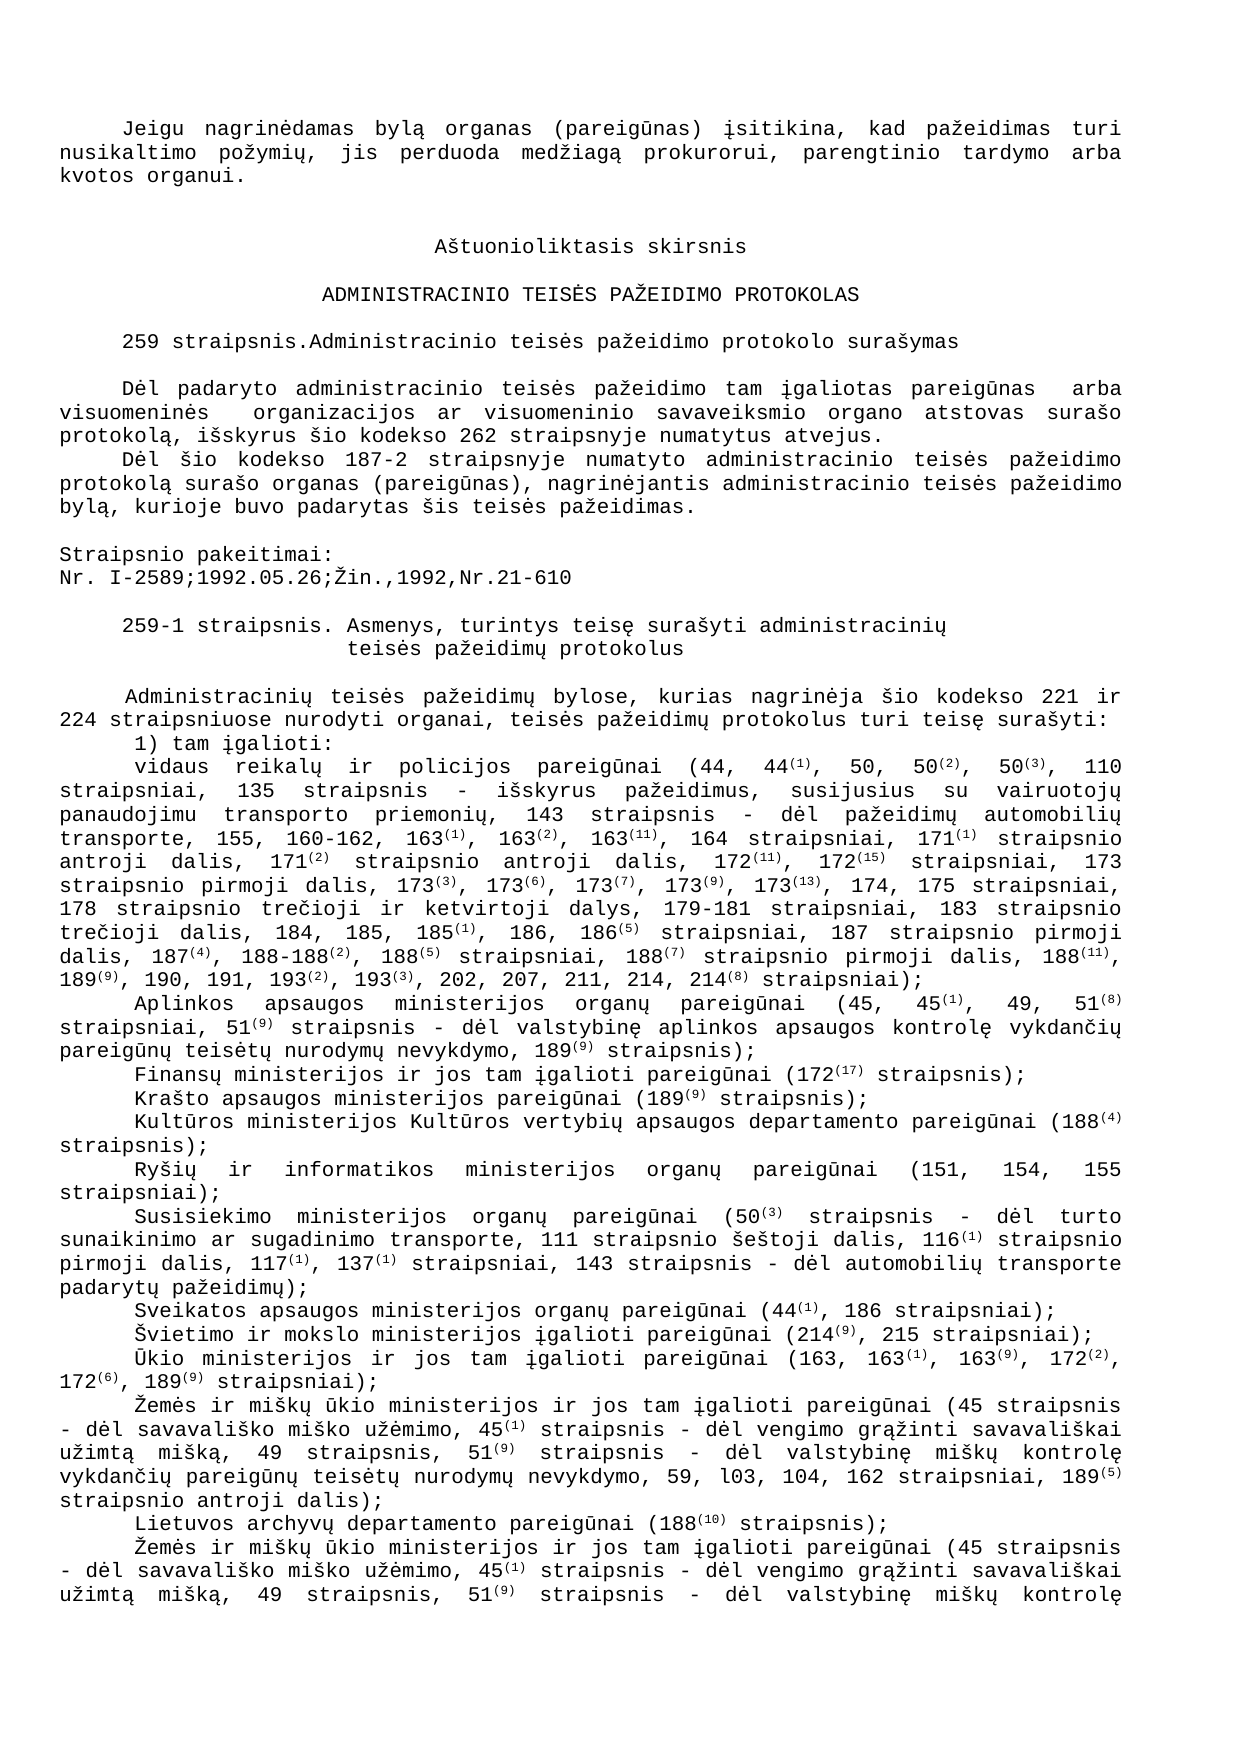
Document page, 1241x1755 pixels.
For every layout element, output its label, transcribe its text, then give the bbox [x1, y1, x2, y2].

text Ryšių ir informatikos ministerijos organų pareigūnai (151, 154, 155 straipsniai); [59, 1158, 1122, 1206]
text Sveikatos apsaugos ministerijos organų pareigūnai (44(1), 186 straipsniai); [59, 1300, 1122, 1324]
text 1) tam įgalioti: [59, 733, 1122, 757]
text Dėl padaryto administracinio teisės pažeidimo tam įgaliotas pareigūnas arba visuomeninės organizacijos ar visuomeninio savaveiksmio organo atstovas surašo protokolą, išskyrus šio kodekso 262 straipsnyje numatytus atvejus. [59, 378, 1122, 449]
text Susisiekimo ministerijos organų pareigūnai (50(3) straipsnis - dėl turto sunaikinimo ar sugadinimo transporte, 111 straipsnio šeštoji dalis, 116(1) straipsnio pirmoji dalis, 117(1), 137(1) straipsniai, 143 straipsnis - dėl automobilių transporte padarytų pažeidimų); [59, 1206, 1122, 1300]
text Krašto apsaugos ministerijos pareigūnai (189(9) straipsnis); [59, 1088, 1122, 1111]
text Administracinių teisės pažeidimų bylose, kurias nagrinėja šio kodekso 221 ir 224 straipsniuose nurodyti organai, teisės pažeidimų protokolus turi teisę surašyti: [59, 686, 1122, 733]
text ADMINISTRACINIO TEISĖS PAŽEIDIMO PROTOKOLAS [59, 284, 1122, 307]
text 259-1 straipsnis. Asmenys, turintys teisę surašyti administracinių [59, 615, 1122, 638]
text Nr. I-2589;1992.05.26;Žin.,1992,Nr.21-610 [59, 567, 1122, 591]
text teisės pažeidimų protokolus [59, 638, 1122, 662]
text Aštuonioliktasis skirsnis [59, 236, 1122, 260]
text 259 straipsnis.Administracinio teisės pažeidimo protokolo surašymas [59, 331, 1122, 354]
text Žemės ir miškų ūkio ministerijos ir jos tam įgalioti pareigūnai (45 straipsnis - dėl savavališko miško užėmimo, 45(1) straipsnis - dėl vengimo grąžinti savavališkai užimtą mišką, 49 straipsnis, 51(9) straipsnis - dėl valstybinę miškų kontrolę [59, 1537, 1122, 1608]
text vidaus reikalų ir policijos pareigūnai (44, 44(1), 50, 50(2), 50(3), 110 straipsniai, 135 straipsnis - išskyrus pažeidimus, susijusius su vairuotojų panaudojimu transporto priemonių, 143 straipsnis - dėl pažeidimų automobilių transporte, 155, 160-162, 163(1), 163(2), 163(11), 164 straipsniai, 171(1) straipsnio antroji dalis, 171(2) straipsnio antroji dalis, 172(11), 172(15) straipsniai, 173 straipsnio pirmoji dalis, 173(3), 173(6), 173(7), 173(9), 173(13), 174, 175 straipsniai, 178 straipsnio trečioji ir ketvirtoji dalys, 179-181 straipsniai, 183 straipsnio trečioji dalis, 184, 185, 185(1), 186, 186(5) straipsniai, 187 straipsnio pirmoji dalis, 187(4), 188-188(2), 188(5) straipsniai, 188(7) straipsnio pirmoji dalis, 188(11), 189(9), 190, 191, 193(2), 193(3), 202, 207, 211, 214, 214(8) straipsniai); [59, 757, 1122, 993]
text Finansų ministerijos ir jos tam įgalioti pareigūnai (172(17) straipsnis); [59, 1064, 1122, 1088]
text Kultūros ministerijos Kultūros vertybių apsaugos departamento pareigūnai (188(4) straipsnis); [59, 1111, 1122, 1158]
text Aplinkos apsaugos ministerijos organų pareigūnai (45, 45(1), 49, 51(8) straipsniai, 51(9) straipsnis - dėl valstybinę aplinkos apsaugos kontrolę vykdančių pareigūnų teisėtų nurodymų nevykdymo, 189(9) straipsnis); [59, 993, 1122, 1064]
text Jeigu nagrinėdamas bylą organas (pareigūnas) įsitikina, kad pažeidimas turi nusikaltimo požymių, jis perduoda medžiagą prokurorui, parengtinio tardymo arba kvotos organui. [59, 118, 1122, 189]
text Švietimo ir mokslo ministerijos įgalioti pareigūnai (214(9), 215 straipsniai); [59, 1324, 1122, 1348]
text Ūkio ministerijos ir jos tam įgalioti pareigūnai (163, 163(1), 163(9), 172(2), 172(6), 189(9) straipsniai); [59, 1348, 1122, 1395]
text Lietuvos archyvų departamento pareigūnai (188(10) straipsnis); [59, 1513, 1122, 1537]
text Straipsnio pakeitimai: [59, 544, 1122, 567]
text Dėl šio kodekso 187-2 straipsnyje numatyto administracinio teisės pažeidimo protokolą surašo organas (pareigūnas), nagrinėjantis administracinio teisės pažeidimo bylą, kurioje buvo padarytas šis teisės pažeidimas. [59, 449, 1122, 520]
text Žemės ir miškų ūkio ministerijos ir jos tam įgalioti pareigūnai (45 straipsnis - dėl savavališko miško užėmimo, 45(1) straipsnis - dėl vengimo grąžinti savavališkai užimtą mišką, 49 straipsnis, 51(9) straipsnis - dėl valstybinę miškų kontrolę vykdančių pareigūnų teisėtų nurodymų nevykdymo, 59, l03, 104, 162 straipsniai, 189(5) straipsnio antroji dalis); [59, 1395, 1122, 1513]
